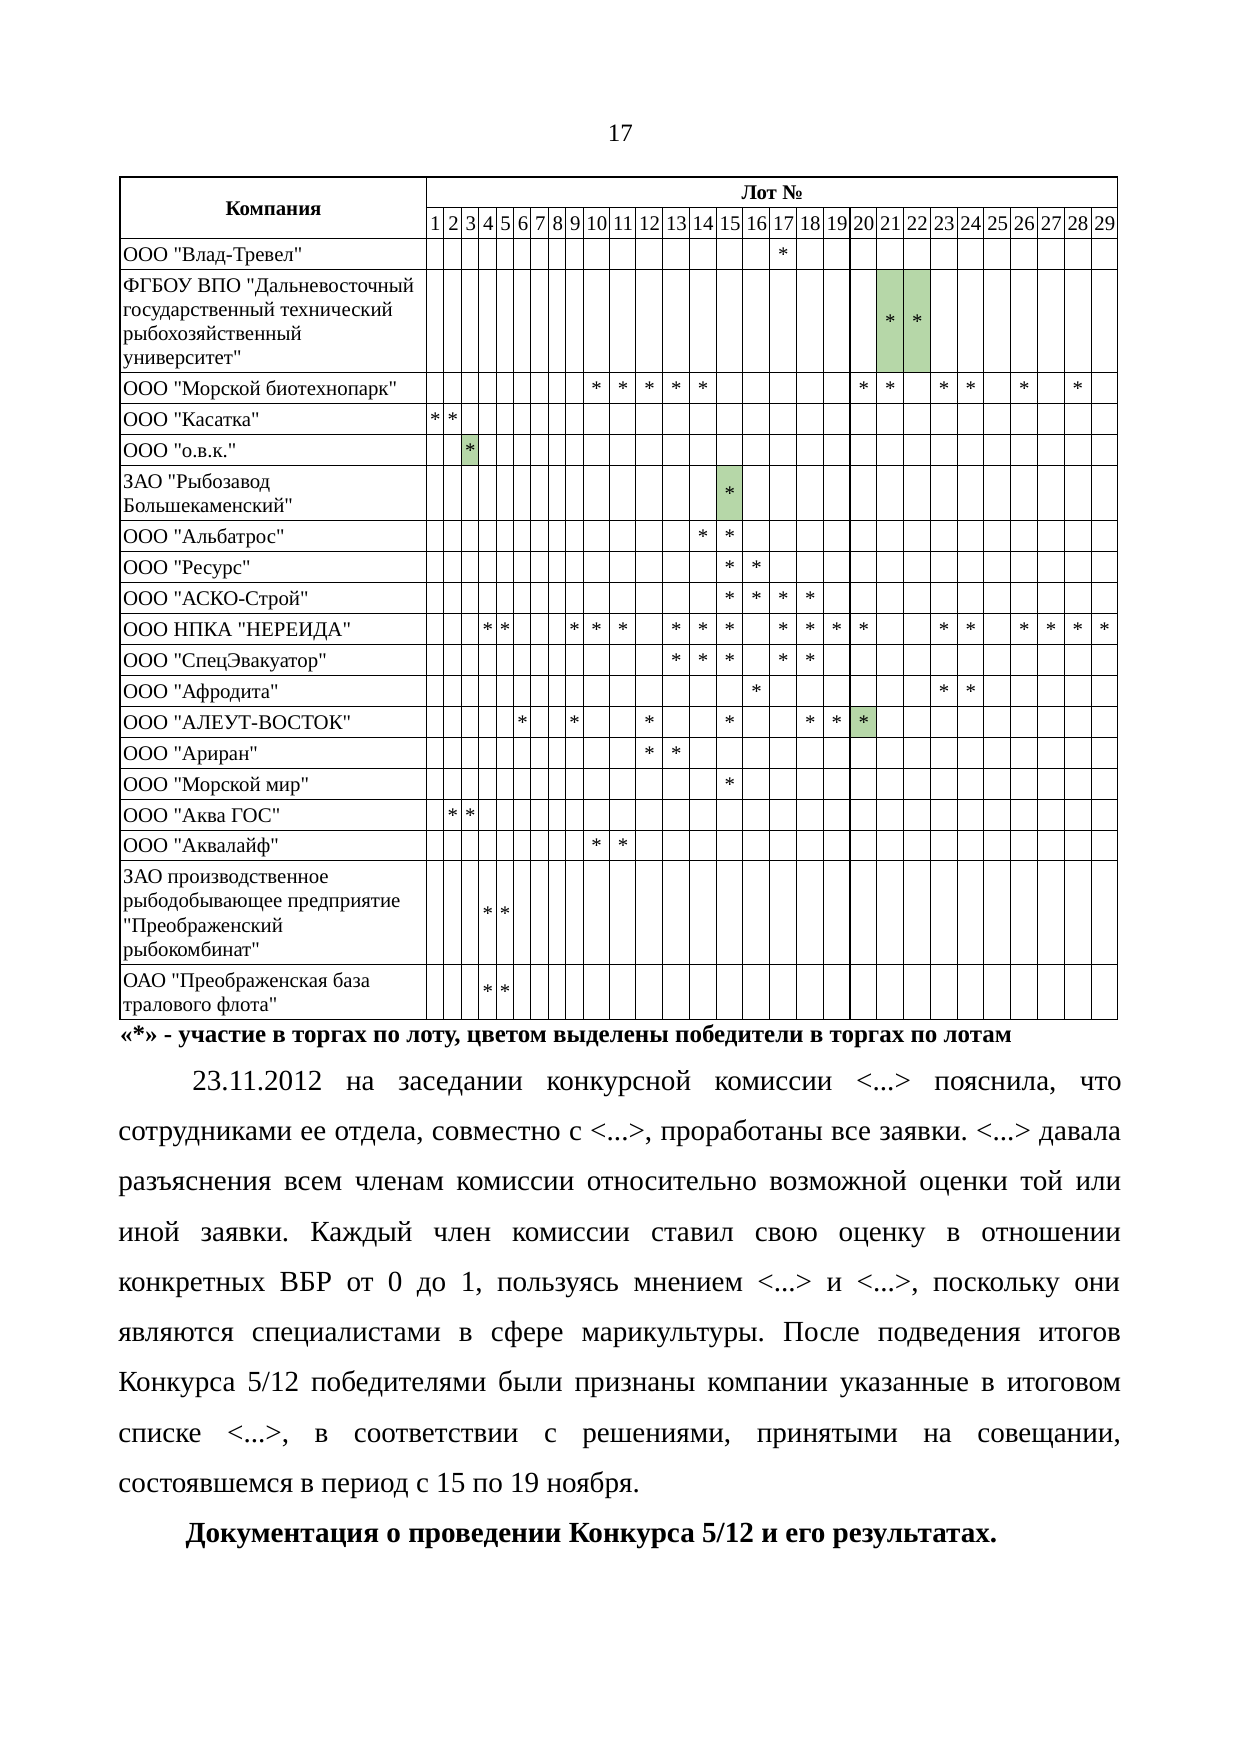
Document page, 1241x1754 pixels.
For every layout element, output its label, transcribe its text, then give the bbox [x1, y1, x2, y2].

table_cell * [770, 583, 796, 613]
table_cell [1092, 404, 1117, 434]
table_cell * [1065, 614, 1091, 644]
table_cell [1038, 965, 1064, 1018]
table_cell [824, 270, 849, 372]
table_cell * [877, 373, 903, 403]
table_cell [904, 861, 930, 963]
table_cell [743, 861, 769, 963]
table_cell [931, 861, 957, 963]
table_cell 5 [497, 208, 513, 238]
table_cell [1011, 435, 1037, 465]
table_cell [636, 769, 662, 798]
table_cell [743, 769, 769, 798]
table_cell [566, 552, 583, 582]
table_cell [904, 676, 930, 706]
table_cell [904, 707, 930, 737]
table_cell [444, 552, 461, 582]
table_cell [444, 239, 461, 269]
table_cell [584, 769, 609, 798]
table_cell [636, 800, 662, 829]
table_cell [549, 769, 565, 798]
table_cell [904, 521, 930, 551]
table_cell [549, 552, 565, 582]
table_cell [984, 435, 1010, 465]
table_cell ООО "Морской биотехнопарк" [121, 373, 426, 403]
table_cell [984, 521, 1010, 551]
table_cell * [717, 521, 742, 551]
table_cell [717, 435, 742, 465]
table_cell [877, 965, 903, 1018]
table_cell [904, 965, 930, 1018]
table_cell [549, 466, 565, 520]
table_cell 16 [743, 208, 769, 238]
table_cell ООО "Афродита" [121, 676, 426, 706]
table_cell [479, 373, 496, 403]
table_cell [427, 707, 443, 737]
table_cell 20 [851, 208, 876, 238]
table_cell [549, 645, 565, 675]
table_cell [1065, 800, 1091, 829]
table_cell [690, 404, 716, 434]
table_cell [931, 552, 957, 582]
table_cell [1038, 738, 1064, 768]
table_cell [444, 583, 461, 613]
table_cell [743, 831, 769, 860]
table_cell [584, 270, 609, 372]
table_cell [514, 552, 530, 582]
table_cell ООО "Морской мир" [121, 769, 426, 798]
table_cell [690, 270, 716, 372]
table_cell [984, 769, 1010, 798]
table_cell [514, 373, 530, 403]
text «*» - участие в торгах по лоту, цветом выделены победители в торгах по лотам [118, 1019, 1122, 1048]
table_cell ЗАО производственное рыбодобывающее предприятие "Преображенский рыбокомбинат" [121, 861, 426, 963]
table_cell [531, 466, 548, 520]
table_cell [497, 707, 513, 737]
table_cell [770, 800, 796, 829]
table_cell [931, 435, 957, 465]
table_cell [444, 676, 461, 706]
table_cell [1011, 552, 1037, 582]
table_cell 22 [904, 208, 930, 238]
table_cell [717, 738, 742, 768]
table_cell [1038, 466, 1064, 520]
table_cell [1038, 270, 1064, 372]
table_cell [690, 583, 716, 613]
table_cell [984, 831, 1010, 860]
table_cell [514, 861, 530, 963]
table_cell [610, 965, 635, 1018]
table_cell [1092, 466, 1117, 520]
table_cell [497, 676, 513, 706]
table_cell [797, 404, 823, 434]
table_cell ООО "СпецЭвакуатор" [121, 645, 426, 675]
table_cell [743, 270, 769, 372]
table_cell [1011, 800, 1037, 829]
table_cell [797, 861, 823, 963]
table_cell [904, 435, 930, 465]
table_cell [877, 614, 903, 644]
table_cell 6 [514, 208, 530, 238]
table_cell [514, 404, 530, 434]
table_cell [1092, 707, 1117, 737]
table_cell [877, 738, 903, 768]
table_cell [877, 435, 903, 465]
table_cell [797, 521, 823, 551]
table_cell ООО "Ариран" [121, 738, 426, 768]
table_cell [531, 707, 548, 737]
table_cell * [851, 707, 876, 737]
table_cell [984, 466, 1010, 520]
table_cell [462, 861, 478, 963]
table_cell [1038, 831, 1064, 860]
table_cell [462, 239, 478, 269]
table_cell [444, 435, 461, 465]
table_cell ООО "Аквалайф" [121, 831, 426, 860]
table_cell [636, 552, 662, 582]
table_cell [1065, 583, 1091, 613]
table_cell [497, 738, 513, 768]
table_cell [1065, 769, 1091, 798]
table_cell [984, 676, 1010, 706]
table_cell [462, 965, 478, 1018]
table_cell [427, 614, 443, 644]
table_cell [1011, 583, 1037, 613]
table_cell [824, 861, 849, 963]
table_cell [1092, 583, 1117, 613]
table_cell [1011, 521, 1037, 551]
table_cell * [717, 466, 742, 520]
table_cell [549, 373, 565, 403]
table_cell [904, 800, 930, 829]
table_cell [984, 614, 1010, 644]
table_cell [636, 861, 662, 963]
table_cell [743, 800, 769, 829]
table_cell [877, 239, 903, 269]
table_cell 26 [1011, 208, 1037, 238]
table_cell [549, 404, 565, 434]
table_cell [427, 435, 443, 465]
table_cell * [566, 614, 583, 644]
table_cell * [877, 270, 903, 372]
table_cell * [610, 831, 635, 860]
table_cell [610, 270, 635, 372]
table_cell [717, 404, 742, 434]
table_cell [1092, 270, 1117, 372]
table_cell [610, 435, 635, 465]
table_cell [514, 614, 530, 644]
table_cell [1092, 435, 1117, 465]
table_cell * [717, 645, 742, 675]
table_cell [797, 769, 823, 798]
table_cell [479, 831, 496, 860]
table_cell [566, 466, 583, 520]
table_cell * [743, 676, 769, 706]
table_cell * [690, 521, 716, 551]
table_cell [824, 583, 849, 613]
table_cell * [690, 373, 716, 403]
table_cell [690, 738, 716, 768]
table_cell [479, 521, 496, 551]
table_cell [824, 831, 849, 860]
table_cell [584, 707, 609, 737]
table_cell [797, 466, 823, 520]
table_cell [479, 676, 496, 706]
table_cell ООО "Альбатрос" [121, 521, 426, 551]
table_cell [958, 738, 983, 768]
table_cell * [1011, 614, 1037, 644]
table_cell * [797, 614, 823, 644]
table_cell [877, 521, 903, 551]
table_cell [984, 373, 1010, 403]
table_cell [690, 800, 716, 829]
table_cell [610, 404, 635, 434]
table_cell [1011, 466, 1037, 520]
table_cell [636, 239, 662, 269]
table_cell * [717, 614, 742, 644]
table_cell [797, 676, 823, 706]
table_cell [717, 831, 742, 860]
table_cell 2 [444, 208, 461, 238]
table_cell [610, 707, 635, 737]
table_cell [1065, 707, 1091, 737]
table_cell [904, 373, 930, 403]
table_cell * [717, 552, 742, 582]
table_cell [958, 552, 983, 582]
table_cell [1011, 270, 1037, 372]
table_cell [743, 614, 769, 644]
table_cell ООО "Аква ГОС" [121, 800, 426, 829]
table_cell [566, 435, 583, 465]
table_cell [824, 552, 849, 582]
table_cell [531, 435, 548, 465]
table_cell [1038, 552, 1064, 582]
table_cell * [770, 645, 796, 675]
table_cell [514, 435, 530, 465]
table_cell [663, 435, 689, 465]
table_cell [1011, 404, 1037, 434]
table_cell [877, 707, 903, 737]
table_cell * [690, 645, 716, 675]
table_cell [1065, 239, 1091, 269]
table_cell [514, 769, 530, 798]
table_cell [984, 583, 1010, 613]
table_cell [663, 552, 689, 582]
table_cell [444, 614, 461, 644]
table_cell 1 [427, 208, 443, 238]
table_cell [1092, 738, 1117, 768]
table_cell [427, 552, 443, 582]
table_cell * [931, 676, 957, 706]
table_cell [904, 831, 930, 860]
table_cell [770, 466, 796, 520]
table_cell * [444, 404, 461, 434]
table_cell [636, 831, 662, 860]
table_cell [497, 552, 513, 582]
table_cell [444, 831, 461, 860]
table_cell * [1038, 614, 1064, 644]
table_cell [549, 965, 565, 1018]
table_cell [877, 645, 903, 675]
table_cell [497, 373, 513, 403]
table_cell [770, 552, 796, 582]
table_cell * [479, 965, 496, 1018]
table_cell [427, 270, 443, 372]
table_cell [549, 435, 565, 465]
table_cell [462, 614, 478, 644]
table_cell [549, 521, 565, 551]
table_cell [824, 738, 849, 768]
table_cell [931, 270, 957, 372]
table_cell [444, 738, 461, 768]
table_cell [584, 521, 609, 551]
table_cell [531, 831, 548, 860]
table_cell [770, 769, 796, 798]
table_cell [610, 239, 635, 269]
table_cell [531, 738, 548, 768]
table_cell [877, 831, 903, 860]
table_cell [1092, 373, 1117, 403]
table_cell [743, 435, 769, 465]
table_cell [797, 435, 823, 465]
table_cell [479, 435, 496, 465]
table_cell [514, 831, 530, 860]
table_cell [958, 583, 983, 613]
table_cell [1011, 707, 1037, 737]
table_cell [636, 466, 662, 520]
table_cell [797, 270, 823, 372]
table_cell [427, 583, 443, 613]
table_cell [479, 645, 496, 675]
table_cell [479, 800, 496, 829]
table_cell [717, 800, 742, 829]
table_cell [610, 521, 635, 551]
table_cell [690, 676, 716, 706]
table_cell [770, 373, 796, 403]
table_cell [479, 707, 496, 737]
table_cell [824, 239, 849, 269]
table_cell [743, 466, 769, 520]
table_cell * [663, 614, 689, 644]
text 23.11.2012 на заседании конкурсной комиссии <...> пояснила, что сотрудниками ее отдела, совместно с <...>, проработаны все заявки. <...> давала разъяснения всем членам комиссии относительно возможной оценки той или иной заявки. Каждый член комиссии ставил свою оценку в отношении конкретных ВБР от 0 до 1, пользуясь мнением <...> и <...>, поскольку они являются специалистами в сфере марикультуры. После подведения итогов Конкурса 5/12 победителями были признаны компании указанные в итоговом списке <...>, в соответствии с решениями, принятыми на совещании, состоявшемся в период с 15 по 19 ноября. [118, 1063, 1122, 1499]
table_cell [444, 769, 461, 798]
table_cell [610, 583, 635, 613]
table_cell [877, 861, 903, 963]
table_cell [931, 404, 957, 434]
table_cell [584, 676, 609, 706]
table_cell [663, 583, 689, 613]
table_cell [549, 861, 565, 963]
table_cell [427, 738, 443, 768]
table_cell [851, 552, 876, 582]
table_cell [663, 466, 689, 520]
table_cell [824, 965, 849, 1018]
table_cell * [636, 707, 662, 737]
table_cell [584, 965, 609, 1018]
table_cell [851, 270, 876, 372]
table_cell ООО "АСКО-Строй" [121, 583, 426, 613]
table_cell [851, 239, 876, 269]
table_cell [824, 373, 849, 403]
table_cell [717, 965, 742, 1018]
table_cell [931, 707, 957, 737]
table_cell [931, 965, 957, 1018]
table_cell 28 [1065, 208, 1091, 238]
table_cell [1092, 769, 1117, 798]
table_cell [1038, 676, 1064, 706]
table_cell [877, 583, 903, 613]
table_cell [566, 521, 583, 551]
table_cell * [636, 373, 662, 403]
table_cell [743, 645, 769, 675]
table_cell [584, 435, 609, 465]
table_cell [1065, 404, 1091, 434]
table_cell [636, 521, 662, 551]
table_cell [584, 738, 609, 768]
table_cell [531, 965, 548, 1018]
table_cell [690, 707, 716, 737]
table_cell * [610, 614, 635, 644]
table_cell [566, 831, 583, 860]
table_cell * [770, 614, 796, 644]
table_cell [427, 831, 443, 860]
table_cell * [958, 373, 983, 403]
table_cell [1011, 861, 1037, 963]
table_cell ООО "АЛЕУТ-ВОСТОК" [121, 707, 426, 737]
table_cell [797, 552, 823, 582]
table_cell [566, 965, 583, 1018]
table_cell * [690, 614, 716, 644]
table_cell [1065, 861, 1091, 963]
table_cell [824, 800, 849, 829]
table_cell [584, 583, 609, 613]
table_cell [1011, 831, 1037, 860]
table_cell [1065, 552, 1091, 582]
table_cell [824, 645, 849, 675]
table_cell [663, 676, 689, 706]
table_cell [663, 861, 689, 963]
table_cell [497, 645, 513, 675]
table_cell [904, 404, 930, 434]
table_cell [770, 521, 796, 551]
table_cell [931, 583, 957, 613]
table_cell [690, 239, 716, 269]
table_cell [797, 831, 823, 860]
table_cell [851, 769, 876, 798]
table_cell [549, 270, 565, 372]
table_cell [877, 676, 903, 706]
table_cell [531, 404, 548, 434]
table_cell [904, 738, 930, 768]
table_cell [497, 521, 513, 551]
table_cell [566, 861, 583, 963]
table_cell * [663, 738, 689, 768]
table_cell ЗАО "Рыбозавод Большекаменский" [121, 466, 426, 520]
table_cell 27 [1038, 208, 1064, 238]
table_cell ФГБОУ ВПО "Дальневосточный государственный технический рыбохозяйственный университет" [121, 270, 426, 372]
table_cell [566, 800, 583, 829]
table_cell [717, 676, 742, 706]
table_cell [497, 270, 513, 372]
table_cell [427, 965, 443, 1018]
table_cell [636, 965, 662, 1018]
table_cell [663, 270, 689, 372]
table_cell [1038, 583, 1064, 613]
table_cell [1092, 239, 1117, 269]
table_cell [514, 800, 530, 829]
table_cell [531, 521, 548, 551]
table_cell [1011, 676, 1037, 706]
table_cell [1092, 552, 1117, 582]
table_cell [444, 270, 461, 372]
table_cell [566, 645, 583, 675]
table_cell [690, 965, 716, 1018]
table_cell [444, 521, 461, 551]
table_cell [663, 769, 689, 798]
table_cell [636, 404, 662, 434]
table_cell [984, 270, 1010, 372]
table_cell 13 [663, 208, 689, 238]
table_cell [931, 831, 957, 860]
table_cell [797, 800, 823, 829]
table_cell [497, 769, 513, 798]
table_cell [851, 404, 876, 434]
table_cell * [770, 239, 796, 269]
table_cell 23 [931, 208, 957, 238]
table_cell * [797, 583, 823, 613]
table_cell [584, 552, 609, 582]
table_cell [427, 521, 443, 551]
table_cell [690, 861, 716, 963]
table_cell [549, 676, 565, 706]
table_cell [904, 614, 930, 644]
table_cell [958, 769, 983, 798]
table_cell [931, 466, 957, 520]
table_cell [770, 676, 796, 706]
table_cell [584, 800, 609, 829]
table_cell [770, 707, 796, 737]
table_cell * [444, 800, 461, 829]
table_cell [514, 645, 530, 675]
table_cell * [497, 614, 513, 644]
table_cell [958, 800, 983, 829]
table_cell [717, 239, 742, 269]
table_cell [444, 373, 461, 403]
table_cell [531, 614, 548, 644]
table_cell * [584, 831, 609, 860]
table_cell [1092, 831, 1117, 860]
table_cell [1092, 800, 1117, 829]
table_cell [851, 583, 876, 613]
table_cell [851, 435, 876, 465]
table_cell [566, 769, 583, 798]
table_cell [663, 239, 689, 269]
table_cell [851, 645, 876, 675]
table_cell 10 [584, 208, 609, 238]
table_cell [1038, 239, 1064, 269]
table_cell [462, 270, 478, 372]
table_cell [690, 552, 716, 582]
table_cell [1065, 831, 1091, 860]
table_cell [636, 583, 662, 613]
table_cell [497, 404, 513, 434]
table_cell [904, 466, 930, 520]
table_cell [958, 965, 983, 1018]
table_cell * [584, 614, 609, 644]
table_cell [958, 404, 983, 434]
table_cell [931, 645, 957, 675]
table_cell [877, 800, 903, 829]
table_cell [479, 466, 496, 520]
table_cell [824, 404, 849, 434]
table_cell [514, 676, 530, 706]
table_cell [462, 373, 478, 403]
table_cell [931, 239, 957, 269]
table_cell [877, 466, 903, 520]
table_cell 15 [717, 208, 742, 238]
table_cell [904, 583, 930, 613]
table_cell * [958, 676, 983, 706]
table_cell 24 [958, 208, 983, 238]
table_cell [462, 404, 478, 434]
table_cell [1092, 521, 1117, 551]
table_cell [497, 435, 513, 465]
table_cell [663, 404, 689, 434]
table_cell [514, 965, 530, 1018]
table_cell * [797, 645, 823, 675]
table_cell [743, 521, 769, 551]
table_cell * [1092, 614, 1117, 644]
table_cell 9 [566, 208, 583, 238]
table_header Лот № [427, 178, 1117, 207]
table_cell [514, 466, 530, 520]
table_cell [797, 738, 823, 768]
table_cell [514, 583, 530, 613]
table_cell * [514, 707, 530, 737]
table_cell [610, 645, 635, 675]
table_cell ООО НПКА "НЕРЕИДА" [121, 614, 426, 644]
table_cell [427, 769, 443, 798]
table_cell 19 [824, 208, 849, 238]
table_cell [1092, 676, 1117, 706]
table_cell [770, 270, 796, 372]
table_cell [851, 861, 876, 963]
table_cell ООО "Влад-Тревел" [121, 239, 426, 269]
table_cell [743, 707, 769, 737]
table_cell [743, 738, 769, 768]
table_cell * [824, 614, 849, 644]
table_cell [1065, 521, 1091, 551]
table_cell [1038, 800, 1064, 829]
table_cell [636, 645, 662, 675]
table_cell [770, 831, 796, 860]
table_cell [931, 800, 957, 829]
table_cell [1065, 965, 1091, 1018]
table_cell [549, 800, 565, 829]
table_cell * [931, 614, 957, 644]
table_cell [462, 583, 478, 613]
table_cell * [479, 861, 496, 963]
table_cell [904, 239, 930, 269]
table_cell [462, 645, 478, 675]
table_cell [566, 239, 583, 269]
table_cell * [663, 645, 689, 675]
table_cell [584, 645, 609, 675]
table_cell [610, 552, 635, 582]
table_cell [444, 965, 461, 1018]
table_cell [549, 614, 565, 644]
table_cell [851, 965, 876, 1018]
table_cell [462, 552, 478, 582]
table_cell [851, 738, 876, 768]
table_cell [479, 404, 496, 434]
table_cell * [497, 861, 513, 963]
table_cell [904, 769, 930, 798]
table_cell [479, 583, 496, 613]
table_cell [566, 676, 583, 706]
table_cell ОАО "Преображенская база тралового флота" [121, 965, 426, 1018]
table_cell [566, 738, 583, 768]
table_cell 21 [877, 208, 903, 238]
table_cell [1011, 645, 1037, 675]
table_cell [1011, 738, 1037, 768]
table_cell [610, 769, 635, 798]
table_cell [462, 466, 478, 520]
table_cell [797, 373, 823, 403]
table_cell [984, 552, 1010, 582]
table_cell [566, 404, 583, 434]
table_cell [444, 645, 461, 675]
table_cell [931, 521, 957, 551]
table_cell 4 [479, 208, 496, 238]
table_cell [931, 769, 957, 798]
table_cell * [462, 800, 478, 829]
table_cell [531, 800, 548, 829]
table_cell [717, 861, 742, 963]
table_cell [717, 270, 742, 372]
table_cell [531, 769, 548, 798]
table_cell [663, 800, 689, 829]
table_cell [663, 707, 689, 737]
table_cell 11 [610, 208, 635, 238]
table_cell [549, 239, 565, 269]
table_cell 25 [984, 208, 1010, 238]
table_cell [984, 965, 1010, 1018]
table_cell * [851, 614, 876, 644]
table_cell [610, 738, 635, 768]
table_cell [824, 769, 849, 798]
table_cell * [904, 270, 930, 372]
table_cell 14 [690, 208, 716, 238]
table_cell [462, 676, 478, 706]
table_cell [514, 521, 530, 551]
table_cell ООО "Касатка" [121, 404, 426, 434]
table_cell [770, 404, 796, 434]
table_cell [958, 466, 983, 520]
table_cell [958, 861, 983, 963]
table_cell [427, 645, 443, 675]
table_cell [690, 435, 716, 465]
table_cell [690, 769, 716, 798]
table_cell [444, 466, 461, 520]
table_cell [1065, 466, 1091, 520]
table_cell * [636, 738, 662, 768]
table_cell [427, 861, 443, 963]
table_cell [1038, 435, 1064, 465]
table_cell [770, 738, 796, 768]
table_cell [743, 239, 769, 269]
table_cell [1038, 404, 1064, 434]
table_cell [851, 800, 876, 829]
list Документация о проведении Конкурса 5/12 и его результатах. [120, 1516, 1122, 1549]
table_cell [610, 861, 635, 963]
table_cell [824, 435, 849, 465]
table_cell [877, 404, 903, 434]
table_cell [958, 831, 983, 860]
table_cell * [479, 614, 496, 644]
table_cell [479, 552, 496, 582]
table_cell [1065, 435, 1091, 465]
table_cell [531, 239, 548, 269]
table_cell [958, 239, 983, 269]
table_cell * [717, 583, 742, 613]
table_cell 7 [531, 208, 548, 238]
table_cell 18 [797, 208, 823, 238]
table_cell [1011, 965, 1037, 1018]
table_cell [549, 738, 565, 768]
table_cell * [610, 373, 635, 403]
table_cell [984, 239, 1010, 269]
table_cell [462, 707, 478, 737]
table_cell [610, 676, 635, 706]
table_cell [851, 676, 876, 706]
table_cell [497, 239, 513, 269]
table_cell [877, 769, 903, 798]
table_cell [690, 466, 716, 520]
table_cell [984, 800, 1010, 829]
table_cell * [743, 583, 769, 613]
table_cell 17 [770, 208, 796, 238]
table_cell [531, 676, 548, 706]
table_cell [1038, 861, 1064, 963]
table_cell [1065, 645, 1091, 675]
table_cell 29 [1092, 208, 1117, 238]
table_cell [824, 521, 849, 551]
table_cell [958, 270, 983, 372]
table_cell [797, 239, 823, 269]
table_cell [584, 239, 609, 269]
table_cell [462, 521, 478, 551]
table_cell [984, 404, 1010, 434]
table_cell [531, 270, 548, 372]
table_cell [663, 965, 689, 1018]
table_cell [851, 521, 876, 551]
table_cell [904, 645, 930, 675]
table_cell [904, 552, 930, 582]
table_cell * [743, 552, 769, 582]
table_cell [1038, 373, 1064, 403]
table_cell [770, 435, 796, 465]
table_cell [824, 676, 849, 706]
table_cell [427, 239, 443, 269]
table_cell 3 [462, 208, 478, 238]
table_cell [531, 645, 548, 675]
table_cell [636, 676, 662, 706]
table_cell [531, 861, 548, 963]
table_cell [514, 239, 530, 269]
table_header Компания [121, 178, 426, 238]
table_cell [479, 738, 496, 768]
table_cell [584, 404, 609, 434]
table_cell [743, 965, 769, 1018]
table_cell [636, 270, 662, 372]
table_cell ООО "о.в.к." [121, 435, 426, 465]
table_cell * [427, 404, 443, 434]
table_cell [1092, 645, 1117, 675]
table_cell * [462, 435, 478, 465]
table_cell [514, 738, 530, 768]
table_cell [1065, 270, 1091, 372]
table_cell * [566, 707, 583, 737]
table_cell [1011, 239, 1037, 269]
table_cell [770, 965, 796, 1018]
table_cell [717, 373, 742, 403]
table_cell [566, 270, 583, 372]
table_cell [531, 552, 548, 582]
table_cell [549, 707, 565, 737]
table_cell [958, 435, 983, 465]
table_cell [958, 645, 983, 675]
table_cell * [958, 614, 983, 644]
table_cell [566, 583, 583, 613]
table_cell [1092, 861, 1117, 963]
table_cell [497, 466, 513, 520]
table_cell [479, 769, 496, 798]
table_cell * [717, 707, 742, 737]
table_cell [663, 831, 689, 860]
table_cell [497, 800, 513, 829]
table_cell [444, 707, 461, 737]
table_cell [462, 831, 478, 860]
table_cell [531, 373, 548, 403]
table_cell [1038, 707, 1064, 737]
table_cell [497, 583, 513, 613]
table_cell [1092, 965, 1117, 1018]
table_cell [877, 552, 903, 582]
table_cell [851, 466, 876, 520]
table_cell [851, 831, 876, 860]
table_cell [797, 965, 823, 1018]
table_cell [462, 769, 478, 798]
table_cell [663, 521, 689, 551]
table_cell [427, 800, 443, 829]
table_cell [984, 645, 1010, 675]
table_cell [824, 466, 849, 520]
table_cell [636, 435, 662, 465]
table_cell [479, 270, 496, 372]
table_cell [1038, 645, 1064, 675]
table_cell [584, 466, 609, 520]
table_cell [1065, 676, 1091, 706]
table_cell [549, 583, 565, 613]
table_cell [1038, 769, 1064, 798]
table_cell * [931, 373, 957, 403]
table_cell * [584, 373, 609, 403]
table_cell [984, 738, 1010, 768]
table_cell [984, 861, 1010, 963]
table_cell [610, 466, 635, 520]
table_cell 12 [636, 208, 662, 238]
table_cell [479, 239, 496, 269]
table_cell * [851, 373, 876, 403]
table_cell [531, 583, 548, 613]
table_cell * [1065, 373, 1091, 403]
table_cell [566, 373, 583, 403]
table_cell * [663, 373, 689, 403]
table_cell ООО "Ресурс" [121, 552, 426, 582]
table_cell [743, 373, 769, 403]
table_cell [984, 707, 1010, 737]
table_cell [427, 373, 443, 403]
table_cell [770, 861, 796, 963]
table_cell [1065, 738, 1091, 768]
table_cell * [824, 707, 849, 737]
table_cell [427, 466, 443, 520]
table_cell [549, 831, 565, 860]
table_cell [958, 521, 983, 551]
table_cell [743, 404, 769, 434]
table_cell [636, 614, 662, 644]
table_cell * [497, 965, 513, 1018]
table_cell [1011, 769, 1037, 798]
table_cell * [797, 707, 823, 737]
table_cell [497, 831, 513, 860]
table_cell [427, 676, 443, 706]
table_cell 8 [549, 208, 565, 238]
table_cell [584, 861, 609, 963]
table_cell [444, 861, 461, 963]
table_cell * [1011, 373, 1037, 403]
table_cell [462, 738, 478, 768]
table_cell [1038, 521, 1064, 551]
table_cell [958, 707, 983, 737]
table_cell [931, 738, 957, 768]
table_cell [690, 831, 716, 860]
table_cell [514, 270, 530, 372]
table_cell [610, 800, 635, 829]
table_cell * [717, 769, 742, 798]
